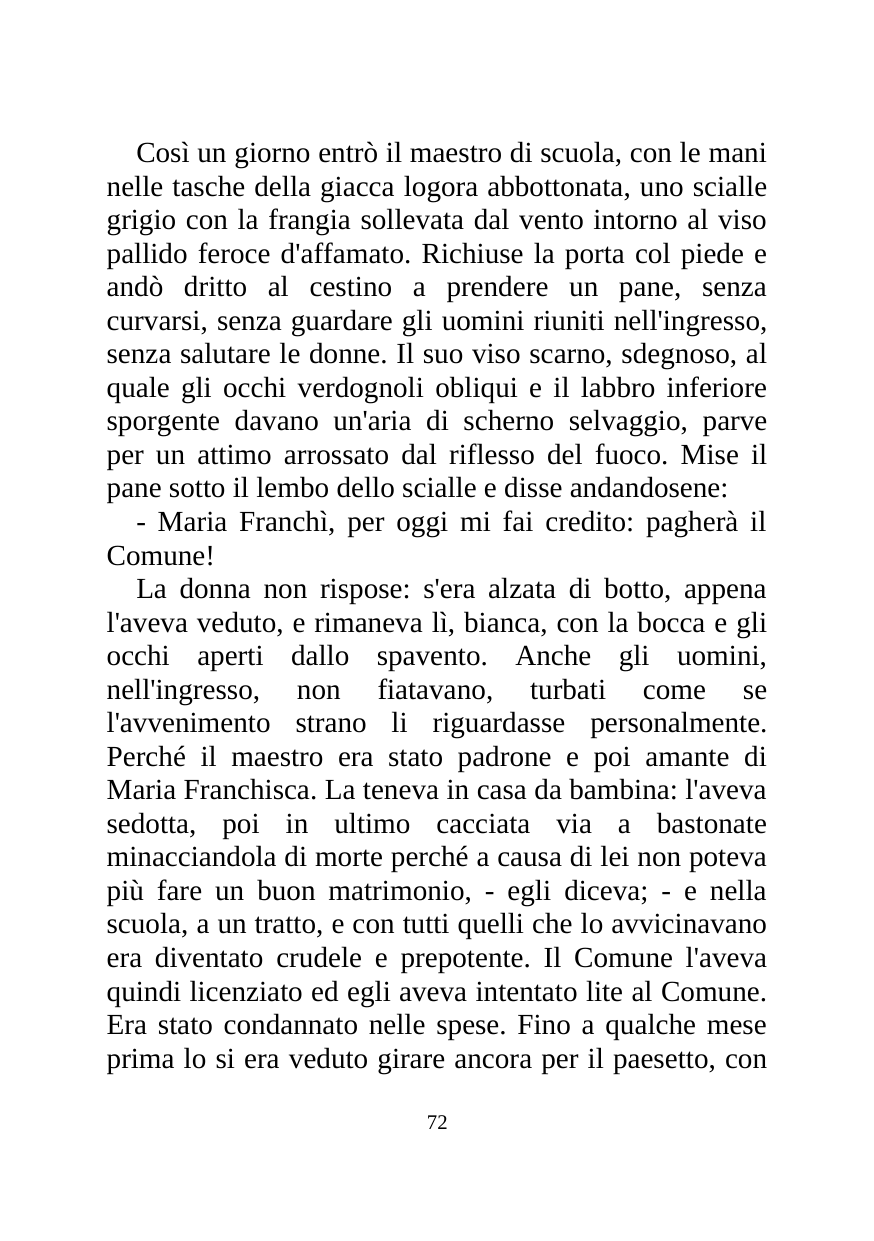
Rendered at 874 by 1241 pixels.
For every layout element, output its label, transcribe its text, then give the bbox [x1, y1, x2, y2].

text La donna non rispose: s'era alzata di botto, appena l'aveva veduto, e rimaneva lì, bianca, con la bocca e gli occhi aperti dallo spavento. Anche gli uomini, nell'ingresso, non fiatavano, turbati come se l'avvenimento strano li riguardasse personalmente. Perché il maestro era stato padrone e poi amante di Maria Franchisca. La teneva in casa da bambina: l'aveva sedotta, poi in ultimo cacciata via a bastonate minacciandola di morte perché a causa di lei non poteva più fare un buon matrimonio, - egli diceva; - e nella scuola, a un tratto, e con tutti quelli che lo avvicinavano era diventato crudele e prepotente. Il Comune l'aveva quindi licenziato ed egli aveva intentato lite al Comune. Era stato condannato nelle spese. Fino a qualche mese prima lo si era veduto girare ancora per il paesetto, con [106, 571, 768, 1074]
text Così un giorno entrò il maestro di scuola, con le mani nelle tasche della giacca logora abbottonata, uno scialle grigio con la frangia sollevata dal vento intorno al viso pallido feroce d'affamato. Richiuse la porta col piede e andò dritto al cestino a prendere un pane, senza curvarsi, senza guardare gli uomini riuniti nell'ingresso, senza salutare le donne. Il suo viso scarno, sdegnoso, al quale gli occhi verdognoli obliqui e il labbro inferiore sporgente davano un'aria di scherno selvaggio, parve per un attimo arrossato dal riflesso del fuoco. Mise il pane sotto il lembo dello scialle e disse andandosene: [106, 135, 768, 504]
text - Maria Franchì, per oggi mi fai credito: pagherà il Comune! [106, 504, 768, 571]
